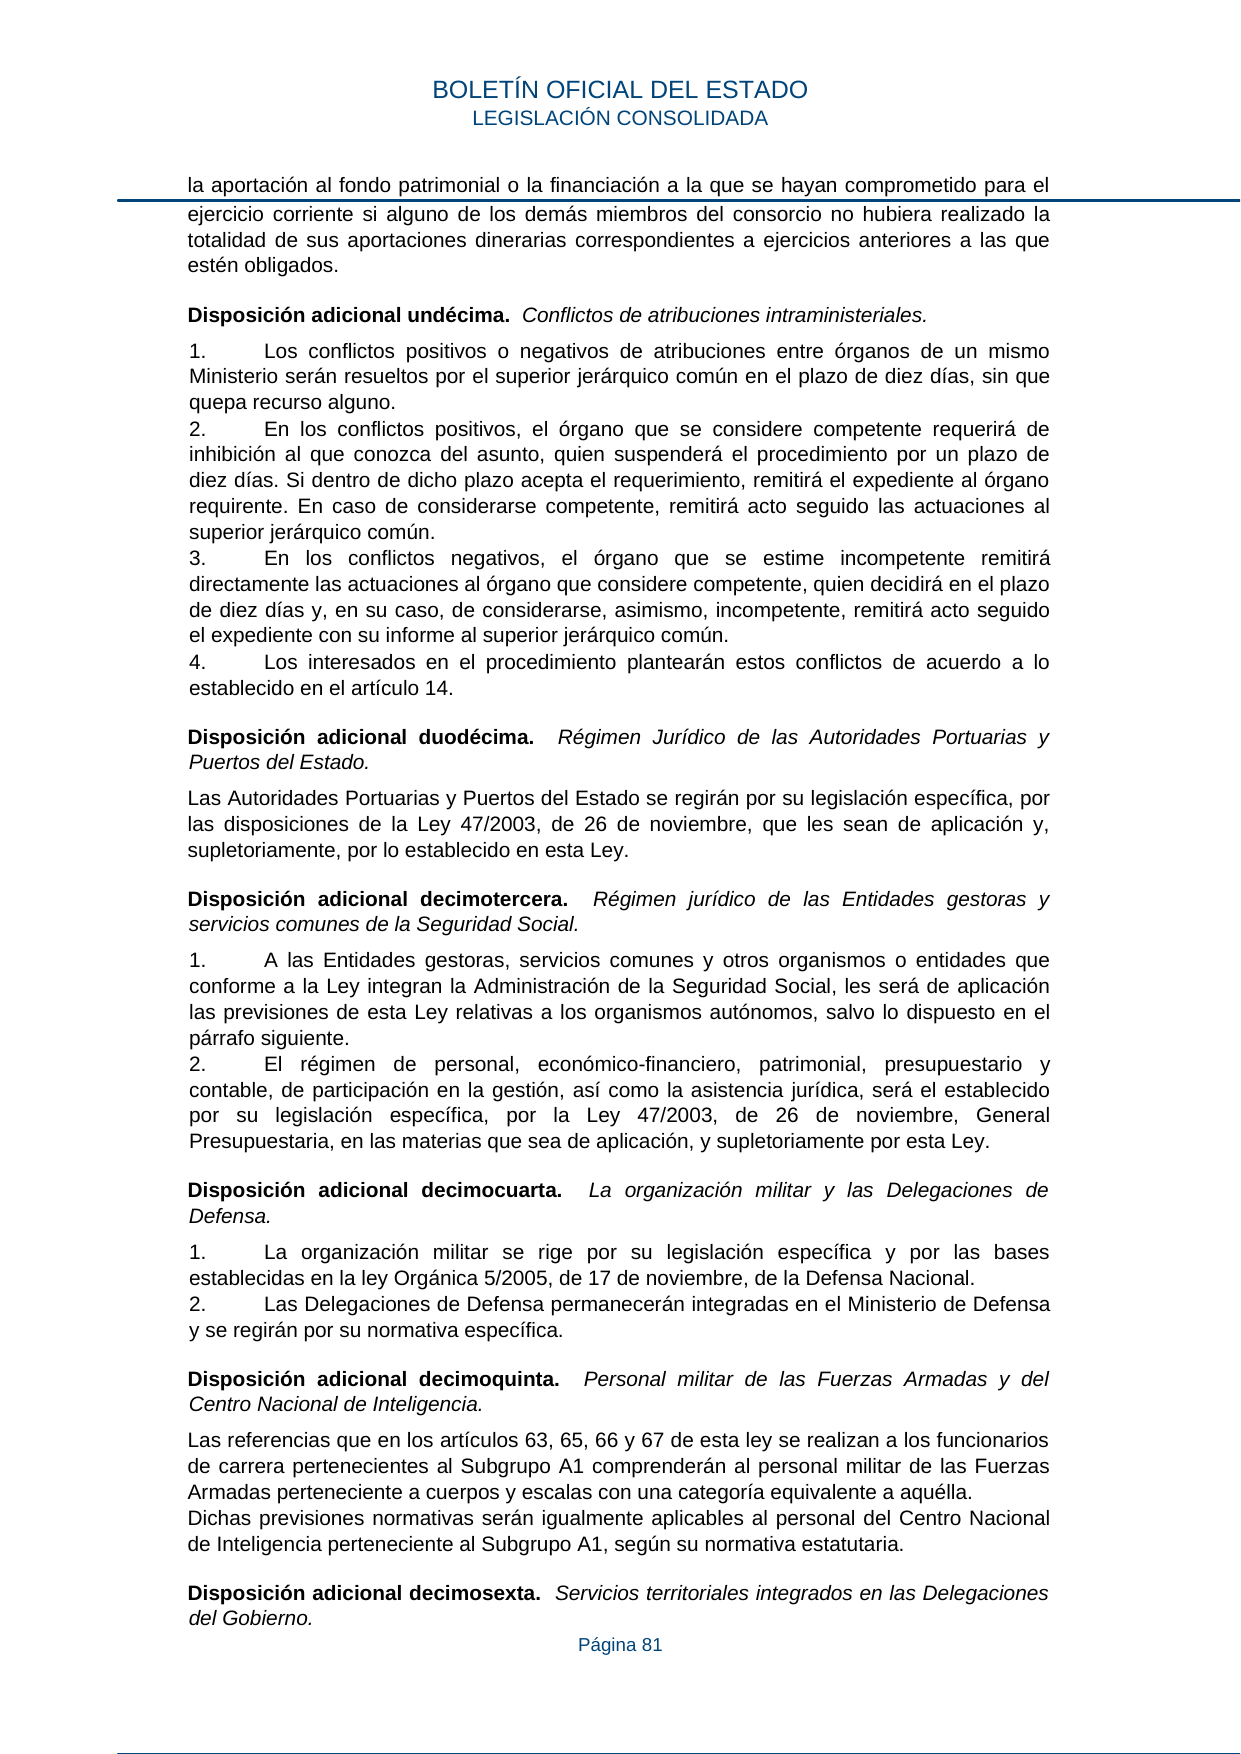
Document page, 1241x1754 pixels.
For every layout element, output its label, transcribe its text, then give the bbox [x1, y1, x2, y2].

list El régimen de personal, económico-financiero, patrimonial, presupuestario y contable, de participación en la gestión, así como la asistencia jurídica, será el establecido por su legislación específica, por la Ley 47/2003, de 26 de noviembre, General Presupuestaria, en las materias que sea de aplicación, y supletoriamente por esta Ley. [189, 1052, 1051, 1153]
text Disposición adicional duodécima. Régimen Jurídico de las Autoridades Portuarias y Puertos del Estado. [187, 724, 1051, 774]
text Disposición adicional undécima. Conflictos de atribuciones intraministeriales. [187, 302, 1051, 326]
list La organización militar se rige por su legislación específica y por las bases establecidas en la ley Orgánica 5/2005, de 17 de noviembre, de la Defensa Nacional. [189, 1240, 1051, 1289]
text Disposición adicional decimotercera. Régimen jurídico de las Entidades gestoras y servicios comunes de la Seguridad Social. [187, 887, 1051, 936]
text Dichas previsiones normativas serán igualmente aplicables al personal del Centro Nacional de Inteligencia perteneciente al Subgrupo A1, según su normativa estatutaria. [187, 1506, 1051, 1556]
list Los interesados en el procedimiento plantearán estos conflictos de acuerdo a lo establecido en el artículo 14. [189, 649, 1051, 699]
list A las Entidades gestoras, servicios comunes y otros organismos o entidades que conforme a la Ley integran la Administración de la Seguridad Social, les será de aplicación las previsiones de esta Ley relativas a los organismos autónomos, salvo lo dispuesto en el párrafo siguiente. [189, 948, 1051, 1049]
text Disposición adicional decimocuarta. La organización militar y las Delegaciones de Defensa. [187, 1178, 1051, 1228]
text la aportación al fondo patrimonial o la financiación a la que se hayan comprometido para el [187, 173, 1051, 199]
text Disposición adicional decimoquinta. Personal militar de las Fuerzas Armadas y del Centro Nacional de Inteligencia. [187, 1367, 1051, 1416]
text ejercicio corriente si alguno de los demás miembros del consorcio no hubiera realizado la totalidad de sus aportaciones dinerarias correspondientes a ejercicios anteriores a las que estén obligados. [187, 202, 1051, 277]
text Disposición adicional decimosexta. Servicios territoriales integrados en las Delegaciones del Gobierno. [187, 1581, 1051, 1630]
text Las Autoridades Portuarias y Puertos del Estado se regirán por su legislación específica, por las disposiciones de la Ley 47/2003, de 26 de noviembre, que les sean de aplicación y, supletoriamente, por lo establecido en esta Ley. [187, 786, 1051, 861]
text Las referencias que en los artículos 63, 65, 66 y 67 de esta ley se realizan a los funcionarios de carrera pertenecientes al Subgrupo A1 comprenderán al personal militar de las Fuerzas Armadas perteneciente a cuerpos y escalas con una categoría equivalente a aquélla. [187, 1428, 1051, 1504]
list Las Delegaciones de Defensa permanecerán integradas en el Ministerio de Defensa y se regirán por su normativa específica. [189, 1292, 1051, 1341]
list En los conflictos positivos, el órgano que se considere competente requerirá de inhibición al que conozca del asunto, quien suspenderá el procedimiento por un plazo de diez días. Si dentro de dicho plazo acepta el requerimiento, remitirá el expediente al órgano requirente. En caso de considerarse competente, remitirá acto seguido las actuaciones al superior jerárquico común. [189, 416, 1051, 544]
list Los conflictos positivos o negativos de atribuciones entre órganos de un mismo Ministerio serán resueltos por el superior jerárquico común en el plazo de diez días, sin que quepa recurso alguno. [189, 338, 1051, 414]
list En los conflictos negativos, el órgano que se estime incompetente remitirá directamente las actuaciones al órgano que considere competente, quien decidirá en el plazo de diez días y, en su caso, de considerarse, asimismo, incompetente, remitirá acto seguido el expediente con su informe al superior jerárquico común. [189, 546, 1051, 647]
